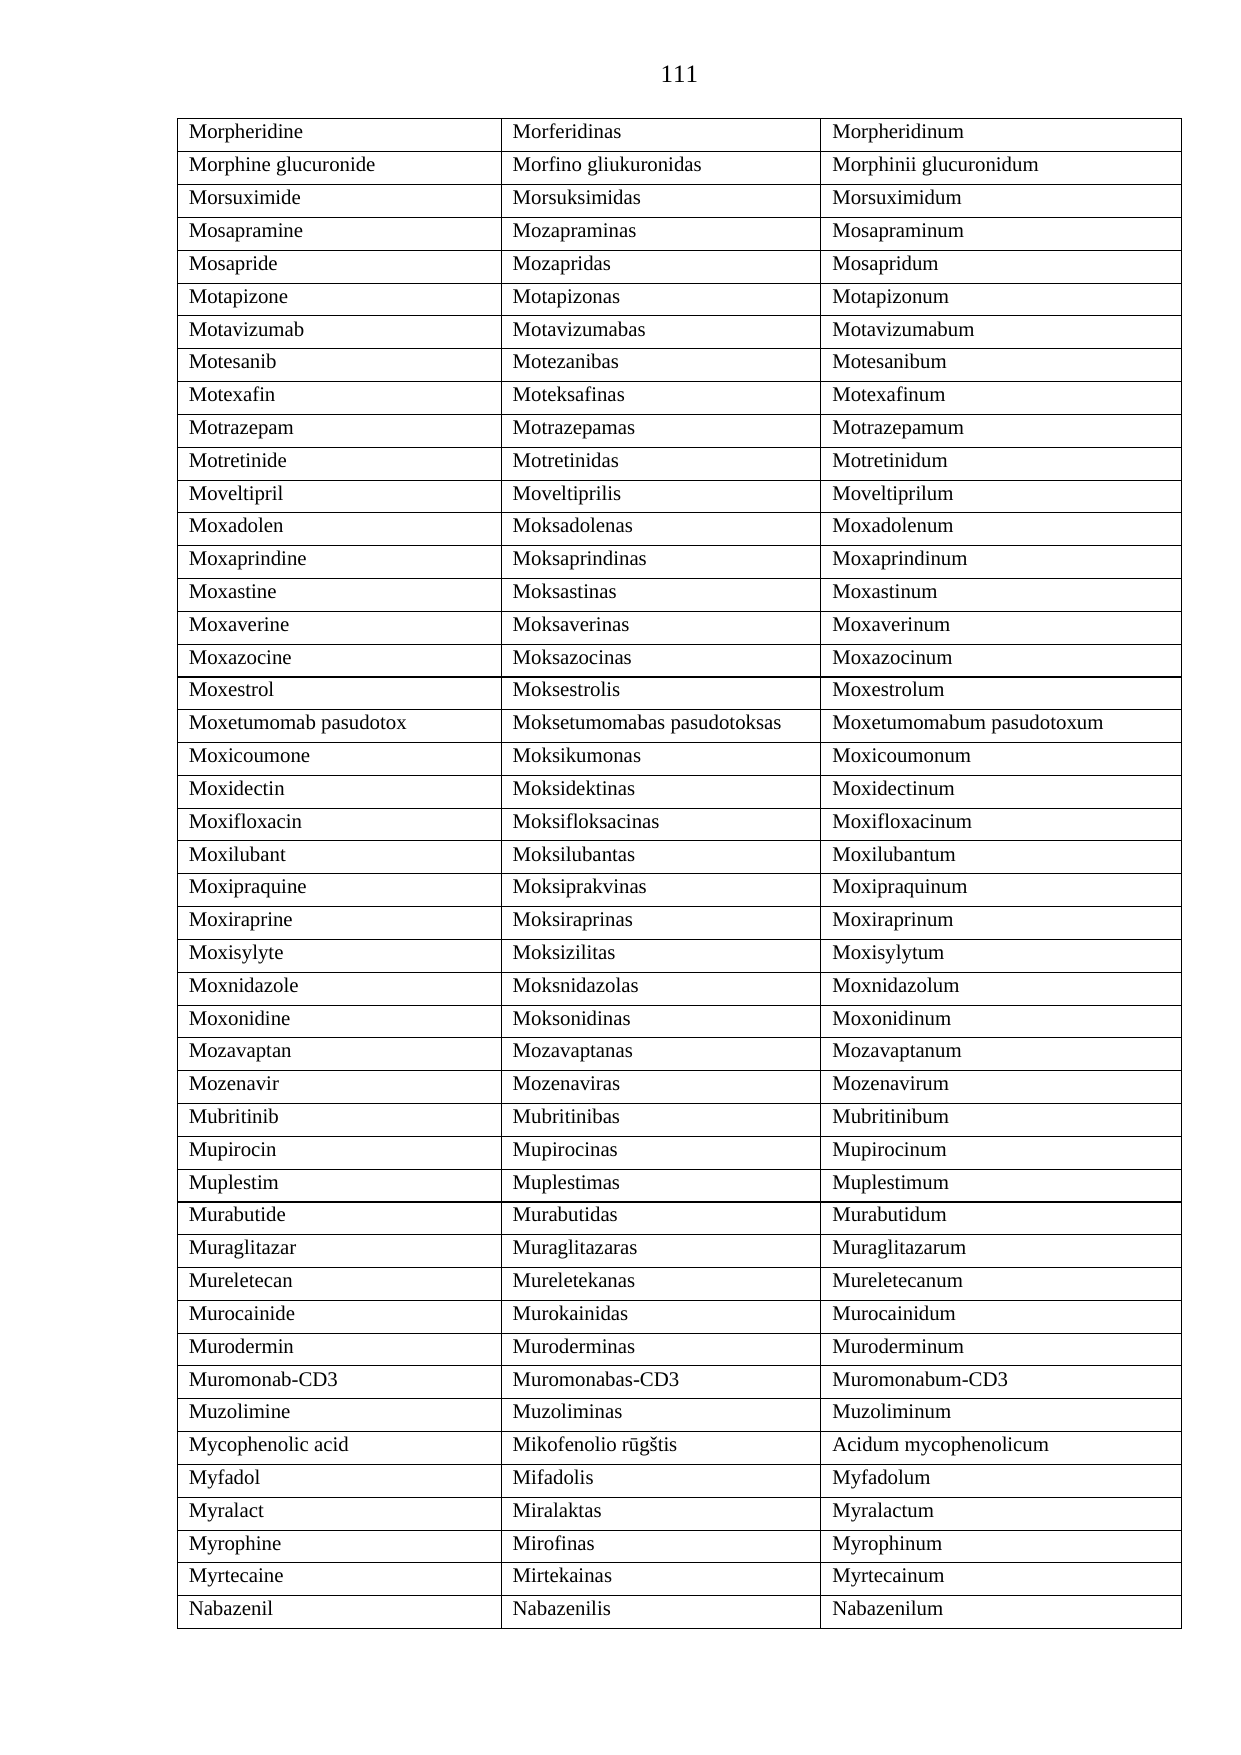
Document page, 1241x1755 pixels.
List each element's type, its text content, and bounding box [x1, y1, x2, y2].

table_cell Mozenavirum [821, 1071, 1181, 1103]
table_cell Mupirocinum [821, 1137, 1181, 1168]
table_cell Morferidinas [502, 119, 820, 151]
table_cell Mozavaptanum [821, 1038, 1181, 1070]
table_cell Motezanibas [502, 349, 820, 381]
table_cell Moksifloksacinas [502, 809, 820, 840]
table_cell Moksetumomabas pasudotoksas [502, 710, 820, 742]
table_cell Moxilubantum [821, 841, 1181, 873]
table_cell Myrophine [178, 1531, 501, 1562]
table_cell Muzoliminas [502, 1399, 820, 1431]
table_cell Moveltiprilis [502, 481, 820, 512]
table_cell Muromonab-CD3 [178, 1366, 501, 1398]
table_cell Mupirocinas [502, 1137, 820, 1168]
table_cell Murodermin [178, 1334, 501, 1365]
table_cell Morpheridinum [821, 119, 1181, 151]
table_cell Muplestimum [821, 1170, 1181, 1201]
table_cell Moxaverine [178, 612, 501, 643]
table_cell Murabutidum [821, 1203, 1181, 1234]
table_cell Mirtekainas [502, 1563, 820, 1595]
table_cell Moxaprindinum [821, 546, 1181, 578]
table_cell Moxicoumonum [821, 743, 1181, 775]
table_cell Mikofenolio rūgštis [502, 1432, 820, 1464]
table_cell Motapizonas [502, 284, 820, 315]
table_cell Moxonidinum [821, 1006, 1181, 1037]
table_cell Moxiraprine [178, 907, 501, 939]
table_cell Moxonidine [178, 1006, 501, 1037]
table_cell Moxipraquinum [821, 874, 1181, 906]
table_cell Moxaprindine [178, 546, 501, 578]
table_cell Mureletecanum [821, 1268, 1181, 1300]
table_cell Motrazepamas [502, 415, 820, 447]
table_cell Mupirocin [178, 1137, 501, 1168]
table_cell Muromonabum-CD3 [821, 1366, 1181, 1398]
table_cell Morfino gliukuronidas [502, 152, 820, 184]
table_cell Moxazocine [178, 645, 501, 676]
table_cell Muroderminum [821, 1334, 1181, 1365]
table_cell Moksaprindinas [502, 546, 820, 578]
table_cell Muzoliminum [821, 1399, 1181, 1431]
table_cell Mycophenolic acid [178, 1432, 501, 1464]
table_cell Moxifloxacin [178, 809, 501, 840]
table_cell Motapizonum [821, 284, 1181, 315]
table_cell Moteksafinas [502, 382, 820, 414]
table_cell Mubritinibas [502, 1104, 820, 1136]
table_cell Moxnidazolum [821, 973, 1181, 1004]
table_cell Murabutidas [502, 1203, 820, 1234]
table_cell Muroderminas [502, 1334, 820, 1365]
table_cell Nabazenil [178, 1596, 501, 1628]
table_cell Mozapridas [502, 251, 820, 283]
table_cell Mosapramine [178, 218, 501, 250]
table_cell Murokainidas [502, 1301, 820, 1333]
table_cell Nabazenilum [821, 1596, 1181, 1628]
table_cell Moxisylyte [178, 940, 501, 972]
table_cell Mozapraminas [502, 218, 820, 250]
table_cell Moxazocinum [821, 645, 1181, 676]
table_cell Mozenaviras [502, 1071, 820, 1103]
table_cell Moxilubant [178, 841, 501, 873]
table_cell Moksnidazolas [502, 973, 820, 1004]
table_cell Muplestim [178, 1170, 501, 1201]
table_cell Moksadolenas [502, 513, 820, 545]
table_cell Myralact [178, 1498, 501, 1529]
table_cell Motapizone [178, 284, 501, 315]
table_cell Muzolimine [178, 1399, 501, 1431]
table_cell Myralactum [821, 1498, 1181, 1529]
table_cell Muplestimas [502, 1170, 820, 1201]
table_cell Motesanib [178, 349, 501, 381]
table_cell Mosapridum [821, 251, 1181, 283]
table_cell Moxastinum [821, 579, 1181, 611]
table_cell Morphinii glucuronidum [821, 152, 1181, 184]
table_cell Mosapride [178, 251, 501, 283]
table_cell Motretinidum [821, 448, 1181, 479]
table_cell Acidum mycophenolicum [821, 1432, 1181, 1464]
table_cell Moksestrolis [502, 678, 820, 709]
table_cell Moksonidinas [502, 1006, 820, 1037]
table_cell Moksilubantas [502, 841, 820, 873]
table_cell Miralaktas [502, 1498, 820, 1529]
table_cell Moxaverinum [821, 612, 1181, 643]
table_cell Moksiraprinas [502, 907, 820, 939]
table_cell Moxadolenum [821, 513, 1181, 545]
table_cell Moxadolen [178, 513, 501, 545]
table_cell Morphine glucuronide [178, 152, 501, 184]
table_cell Moksiprakvinas [502, 874, 820, 906]
table_cell Motrazepamum [821, 415, 1181, 447]
table_cell Mirofinas [502, 1531, 820, 1562]
table_cell Moxiraprinum [821, 907, 1181, 939]
table_cell Myfadolum [821, 1465, 1181, 1497]
table_cell Mosapraminum [821, 218, 1181, 250]
table_cell Motexafinum [821, 382, 1181, 414]
table_cell Moxetumomab pasudotox [178, 710, 501, 742]
table_cell Muromonabas-CD3 [502, 1366, 820, 1398]
table_cell Moxetumomabum pasudotoxum [821, 710, 1181, 742]
table_cell Murocainidum [821, 1301, 1181, 1333]
table_cell Muraglitazaras [502, 1235, 820, 1267]
table_cell Moxidectin [178, 776, 501, 808]
table_cell Moxipraquine [178, 874, 501, 906]
table_cell Moxicoumone [178, 743, 501, 775]
table_cell Myrophinum [821, 1531, 1181, 1562]
table_cell Myrtecainum [821, 1563, 1181, 1595]
table_cell Mureletecan [178, 1268, 501, 1300]
table_cell Muraglitazarum [821, 1235, 1181, 1267]
table_cell Motesanibum [821, 349, 1181, 381]
table_cell Motavizumabas [502, 316, 820, 348]
table_cell Nabazenilis [502, 1596, 820, 1628]
table_cell Moxifloxacinum [821, 809, 1181, 840]
table_cell Mifadolis [502, 1465, 820, 1497]
table_cell Moveltiprilum [821, 481, 1181, 512]
table_cell Murocainide [178, 1301, 501, 1333]
table_cell Moksazocinas [502, 645, 820, 676]
table_cell Moxestrol [178, 678, 501, 709]
table_cell Motretinide [178, 448, 501, 479]
table_cell Mubritinibum [821, 1104, 1181, 1136]
table_cell Myfadol [178, 1465, 501, 1497]
table_cell Muraglitazar [178, 1235, 501, 1267]
table_cell Motexafin [178, 382, 501, 414]
table_cell Mozavaptan [178, 1038, 501, 1070]
table_cell Morsuximide [178, 185, 501, 217]
table_cell Myrtecaine [178, 1563, 501, 1595]
table_cell Mozenavir [178, 1071, 501, 1103]
table_cell Moksikumonas [502, 743, 820, 775]
table_cell Motretinidas [502, 448, 820, 479]
table_cell Moxidectinum [821, 776, 1181, 808]
table_cell Motrazepam [178, 415, 501, 447]
table_cell Moksizilitas [502, 940, 820, 972]
table_cell Moxastine [178, 579, 501, 611]
table_cell Murabutide [178, 1203, 501, 1234]
table_cell Morpheridine [178, 119, 501, 151]
table_cell Moxestrolum [821, 678, 1181, 709]
table_cell Moxnidazole [178, 973, 501, 1004]
table_cell Mubritinib [178, 1104, 501, 1136]
table_cell Moveltipril [178, 481, 501, 512]
table_cell Mureletekanas [502, 1268, 820, 1300]
table_cell Morsuximidum [821, 185, 1181, 217]
table_cell Morsuksimidas [502, 185, 820, 217]
table_cell Motavizumabum [821, 316, 1181, 348]
table_cell Mozavaptanas [502, 1038, 820, 1070]
table_cell Moksidektinas [502, 776, 820, 808]
table_cell Moksaverinas [502, 612, 820, 643]
table_cell Motavizumab [178, 316, 501, 348]
table_cell Moksastinas [502, 579, 820, 611]
table_cell Moxisylytum [821, 940, 1181, 972]
